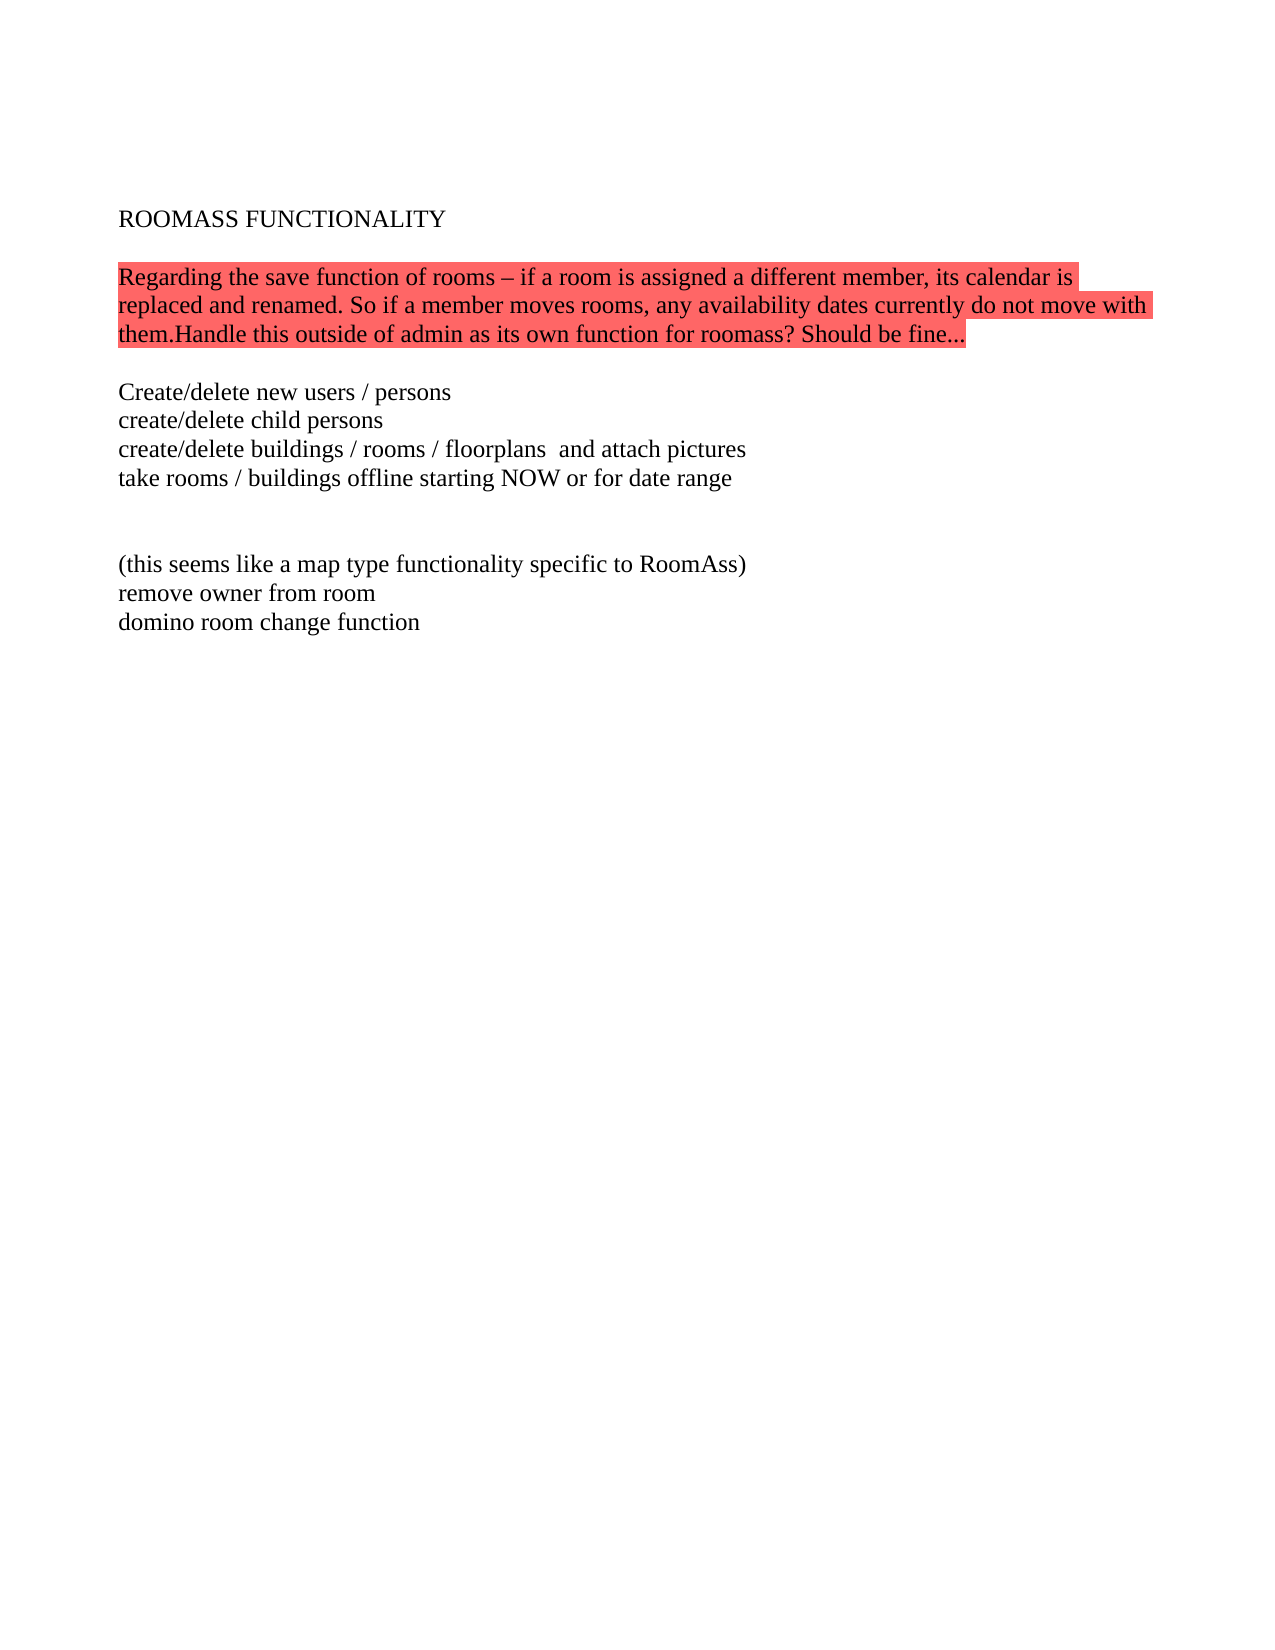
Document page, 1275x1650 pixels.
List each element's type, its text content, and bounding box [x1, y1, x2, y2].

text create/delete child persons [118, 406, 1157, 434]
text remove owner from room [118, 578, 1157, 607]
text ROOMASS FUNCTIONALITY [118, 204, 1157, 233]
text (this seems like a map type functionality specific to RoomAss) [118, 549, 1157, 578]
text Regarding the save function of rooms – if a room is assigned a different member, its calendar is replaced and renamed. So if a member moves rooms, any availability dates currently do not move with them.Handle this outside of admin as its own function for roomass? Should be fine... [118, 262, 1157, 348]
text domino room change function [118, 607, 1157, 636]
text Create/delete new users / persons [118, 377, 1157, 406]
text take rooms / buildings offline starting NOW or for date range [118, 463, 1157, 492]
text create/delete buildings / rooms / floorplans and attach pictures [118, 434, 1157, 463]
